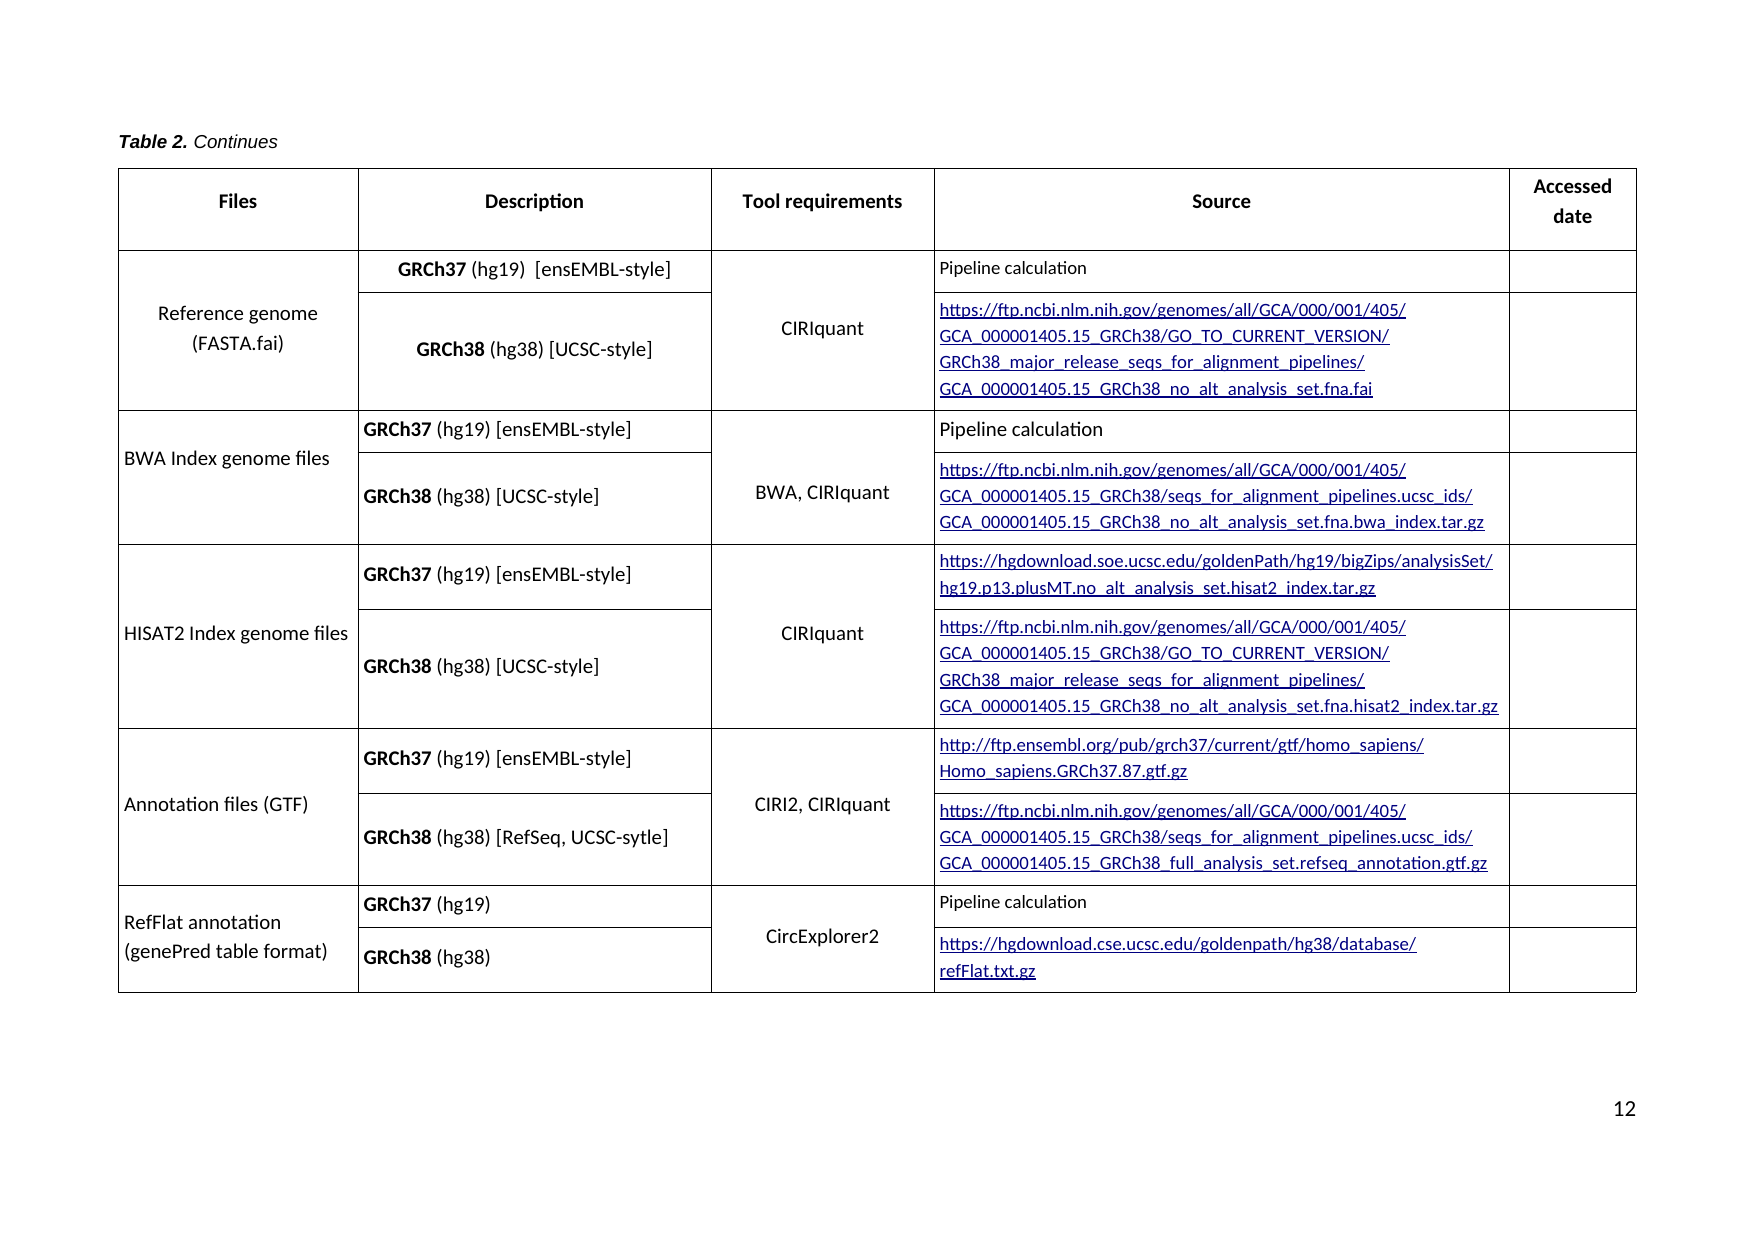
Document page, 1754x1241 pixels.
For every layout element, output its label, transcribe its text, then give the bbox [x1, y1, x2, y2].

table_cell GRCh38 (hg38) [UCSC-style] [359, 293, 711, 410]
text Table 2. Continues [118, 131, 1636, 152]
table_cell CIRIquant [712, 251, 934, 410]
table_cell https://ftp.ncbi.nlm.nih.gov/genomes/all/GCA/000/001/405/GCA_000001405.15_GRCh38/seqs_for_alignment_pipelines.ucsc_ids/GCA_000001405.15_GRCh38_no_alt_analysis_set.fna.bwa_index.tar.gz [935, 453, 1509, 544]
table_cell https://hgdownload.cse.ucsc.edu/goldenpath/hg38/database/refFlat.txt.gz [935, 928, 1509, 992]
table_header Description [359, 169, 711, 250]
table_cell [1510, 251, 1636, 292]
table_cell [1510, 928, 1636, 992]
table_cell RefFlat annotation (genePred table format) [119, 886, 358, 992]
table_cell [1510, 545, 1636, 609]
table_cell GRCh37 (hg19) [359, 886, 711, 927]
table_cell CircExplorer2 [712, 886, 934, 992]
table_cell [1510, 411, 1636, 452]
table_cell Pipeline calculation [935, 251, 1509, 292]
table_cell [1510, 794, 1636, 885]
table_cell Pipeline calculation [935, 886, 1509, 927]
table_cell https://ftp.ncbi.nlm.nih.gov/genomes/all/GCA/000/001/405/GCA_000001405.15_GRCh38/seqs_for_alignment_pipelines.ucsc_ids/GCA_000001405.15_GRCh38_full_analysis_set.refseq_annotation.gtf.gz [935, 794, 1509, 885]
table_cell [1510, 453, 1636, 544]
table_cell GRCh38 (hg38) [RefSeq, UCSC-sytle] [359, 794, 711, 885]
table_cell GRCh38 (hg38) [UCSC-style] [359, 453, 711, 544]
table_cell [1510, 886, 1636, 927]
table_cell BWA, CIRIquant [712, 411, 934, 544]
table_cell [1510, 610, 1636, 727]
table_cell GRCh37 (hg19) [ensEMBL-style] [359, 411, 711, 452]
table_cell CIRI2, CIRIquant [712, 729, 934, 885]
table_cell https://ftp.ncbi.nlm.nih.gov/genomes/all/GCA/000/001/405/GCA_000001405.15_GRCh38/GO_TO_CURRENT_VERSION/GRCh38_major_release_seqs_for_alignment_pipelines/GCA_000001405.15_GRCh38_no_alt_analysis_set.fna.hisat2_index.tar.gz [935, 610, 1509, 727]
table_cell GRCh37 (hg19) [ensEMBL-style] [359, 251, 711, 292]
table_cell GRCh37 (hg19) [ensEMBL-style] [359, 729, 711, 793]
table_cell BWA Index genome files [119, 411, 358, 544]
table_cell Reference genome (FASTA.fai) [119, 251, 358, 410]
table_cell HISAT2 Index genome files [119, 545, 358, 727]
table_cell [1510, 729, 1636, 793]
table_header Tool requirements [712, 169, 934, 250]
table_cell CIRIquant [712, 545, 934, 727]
table_cell [1510, 293, 1636, 410]
table_cell GRCh38 (hg38) [359, 928, 711, 992]
table_cell Pipeline calculation [935, 411, 1509, 452]
table_cell GRCh38 (hg38) [UCSC-style] [359, 610, 711, 727]
table_cell Annotation files (GTF) [119, 729, 358, 885]
table_cell https://hgdownload.soe.ucsc.edu/goldenPath/hg19/bigZips/analysisSet/hg19.p13.plusMT.no_alt_analysis_set.hisat2_index.tar.gz [935, 545, 1509, 609]
table_header Files [119, 169, 358, 250]
table_header Accessed date [1510, 169, 1636, 250]
table_cell GRCh37 (hg19) [ensEMBL-style] [359, 545, 711, 609]
table_header Source [935, 169, 1509, 250]
table_cell https://ftp.ncbi.nlm.nih.gov/genomes/all/GCA/000/001/405/GCA_000001405.15_GRCh38/GO_TO_CURRENT_VERSION/GRCh38_major_release_seqs_for_alignment_pipelines/GCA_000001405.15_GRCh38_no_alt_analysis_set.fna.fai [935, 293, 1509, 410]
table_cell http://ftp.ensembl.org/pub/grch37/current/gtf/homo_sapiens/Homo_sapiens.GRCh37.87.gtf.gz [935, 729, 1509, 793]
